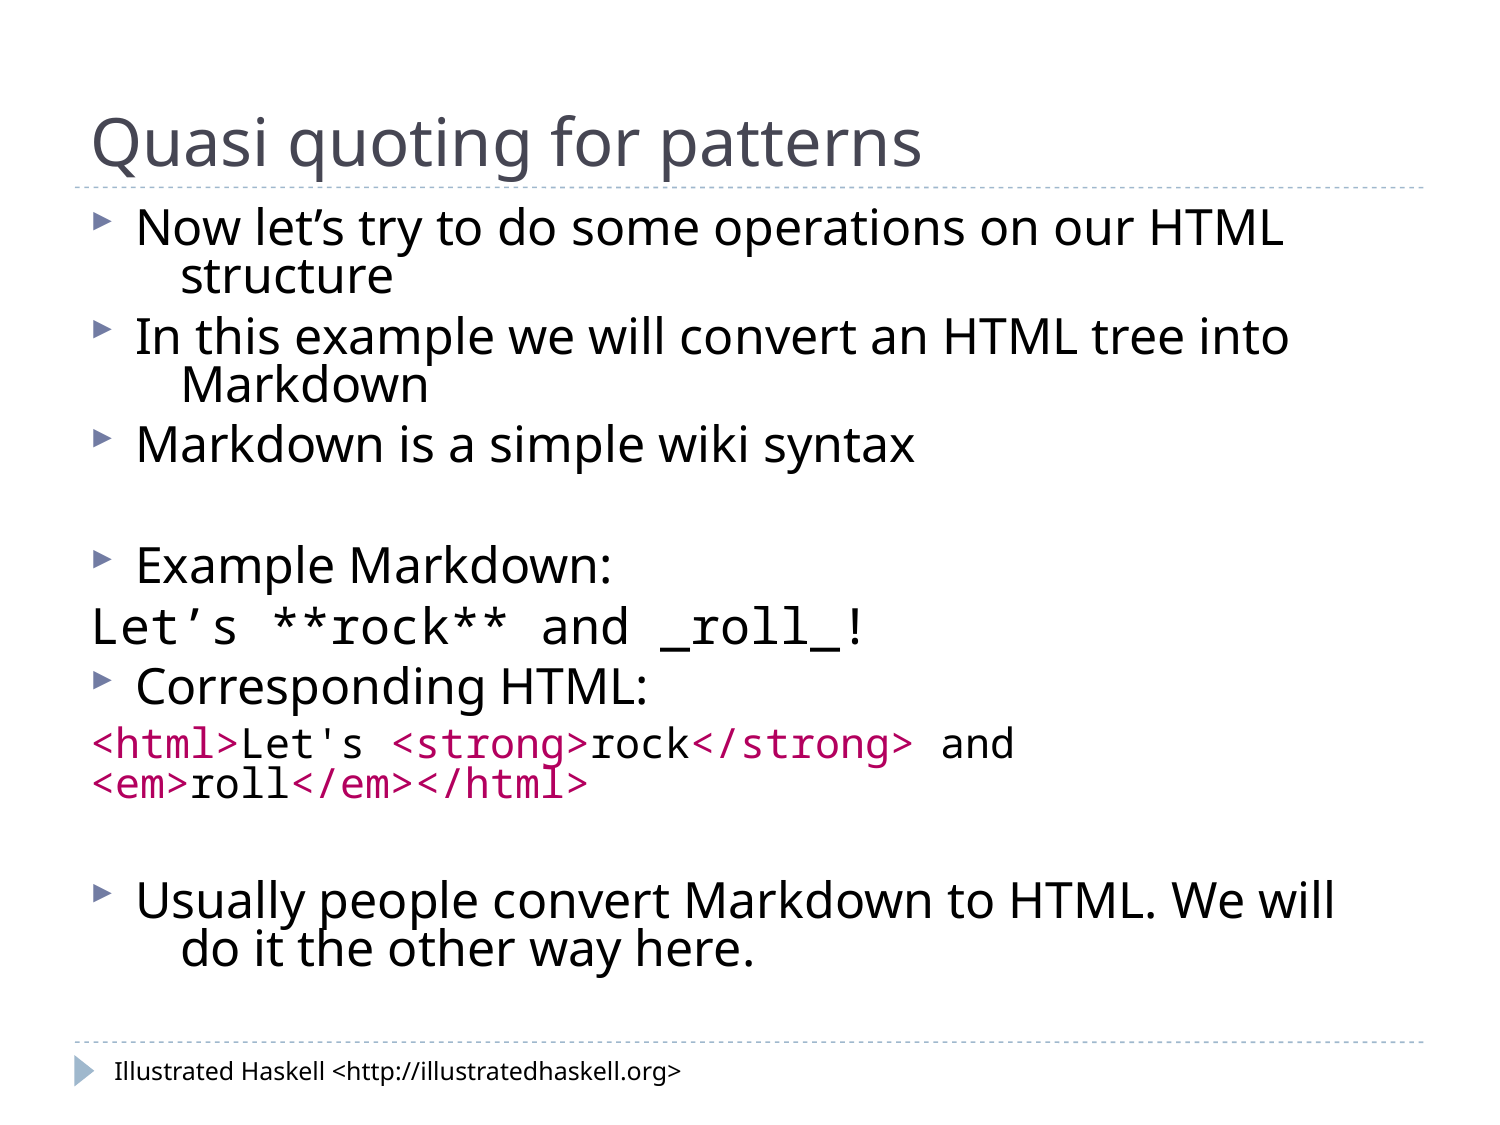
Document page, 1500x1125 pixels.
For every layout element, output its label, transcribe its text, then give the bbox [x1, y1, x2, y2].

title Quasi quoting for patterns [75, 24, 1426, 188]
list Now let’s try to do some operations on our HTML structure In this example we will convert an HTML tree into Markdown Markdown is a simple wiki syntax Example Markdown: Let’s **rock** and _roll_! Corresponding HTML: <html>Let's <strong>rock</strong> and <em>roll</em></html> Usually people convert Markdown to HTML. We will do it the other way here. [75, 200, 1426, 1011]
